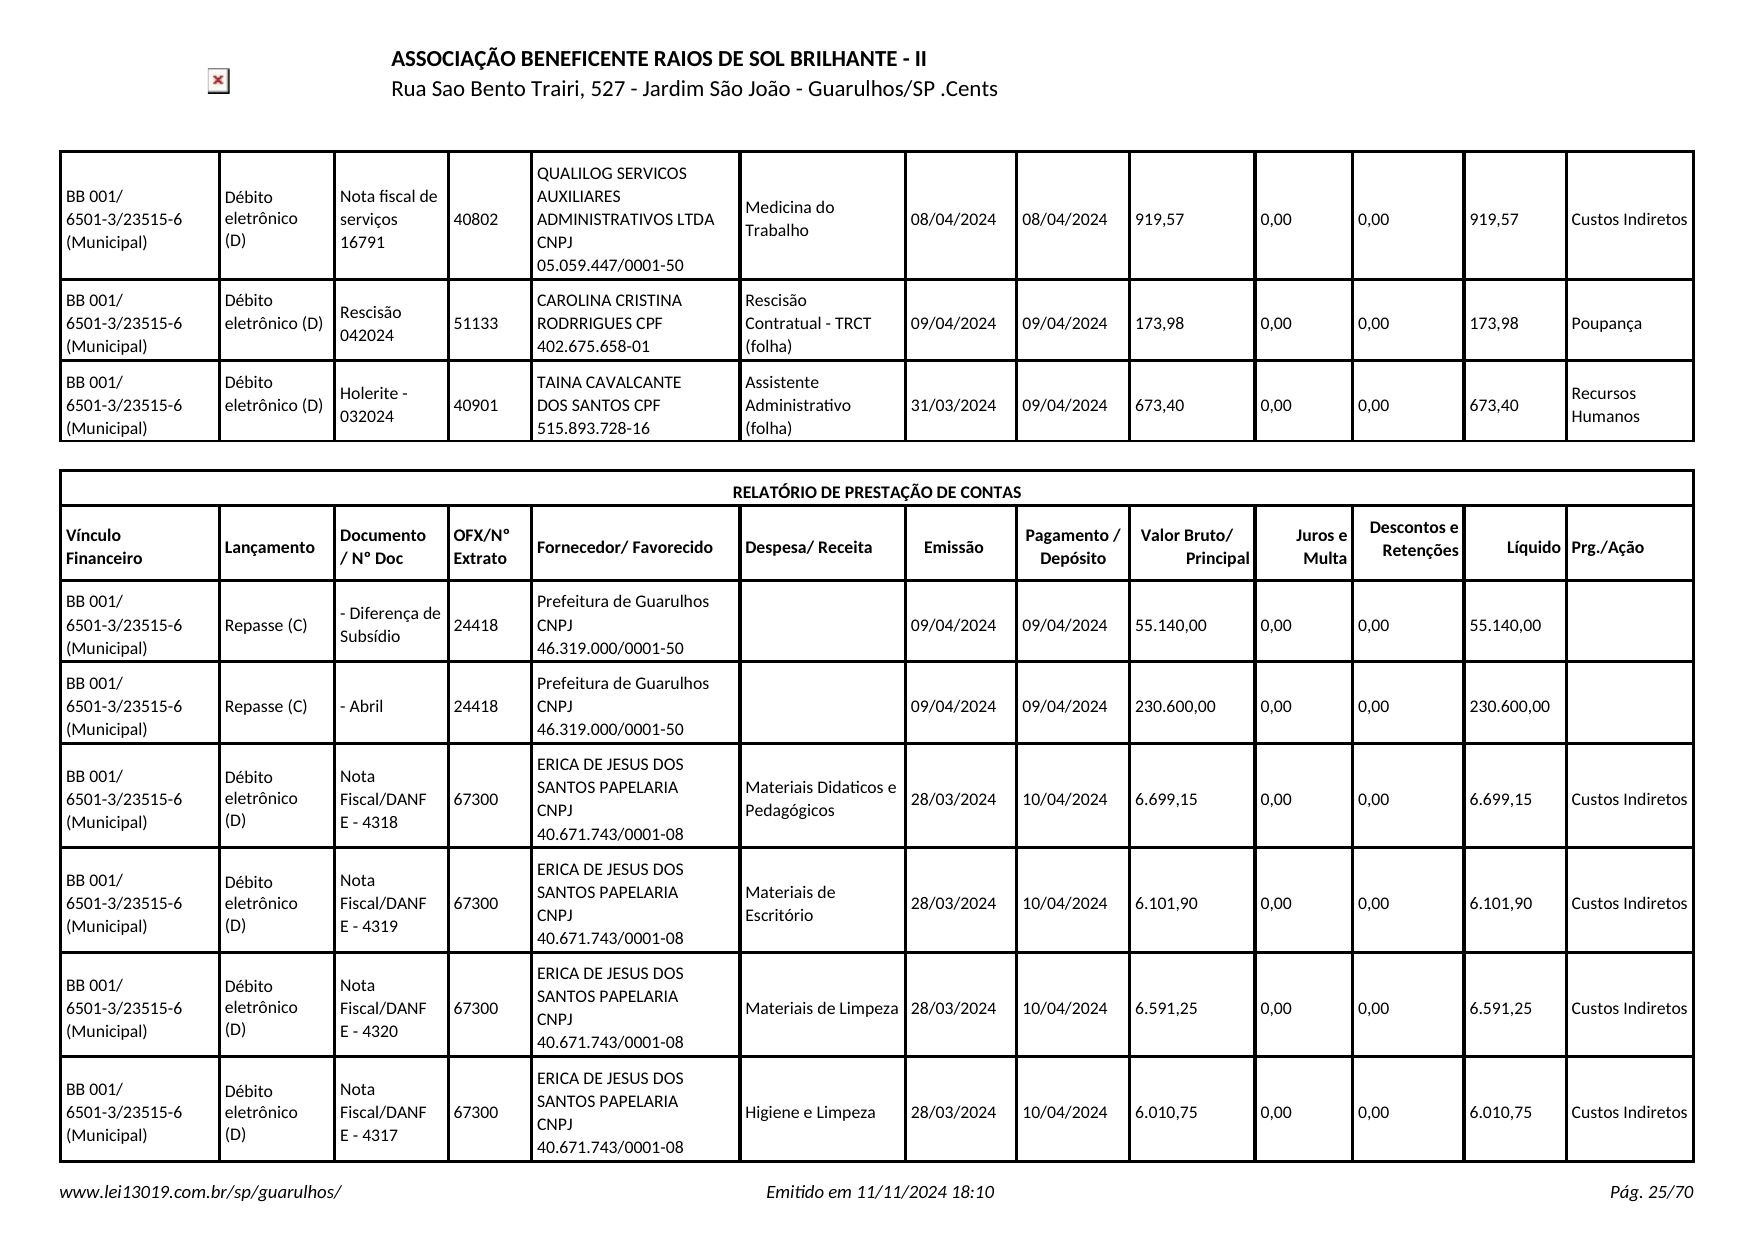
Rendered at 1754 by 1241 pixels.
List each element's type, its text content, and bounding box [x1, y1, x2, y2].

table_cell Vínculo Financeiro [62, 507, 218, 579]
table_header RELATÓRIO DE PRESTAÇÃO DE CONTAS [62, 472, 1692, 504]
table_cell BB 001/ 6501-3/23515-6 (Municipal) [62, 582, 218, 660]
table_cell 6.591,25 [1131, 954, 1253, 1055]
table_cell 919,57 [1131, 153, 1253, 278]
table_cell Juros e Multa [1257, 507, 1351, 579]
table_cell Débito eletrônico (D) [221, 1058, 333, 1159]
table_cell 10/04/2024 [1018, 745, 1128, 846]
table_cell 24418 [450, 582, 530, 660]
table_cell 55.140,00 [1131, 582, 1253, 660]
table_cell 0,00 [1257, 153, 1351, 278]
table_cell 0,00 [1257, 663, 1351, 742]
table_cell BB 001/ 6501-3/23515-6 (Municipal) [62, 1058, 218, 1159]
table_cell 09/04/2024 [1018, 663, 1128, 742]
table_cell Débito eletrônico (D) [221, 281, 333, 359]
table_cell 0,00 [1354, 281, 1462, 359]
table_cell Débito eletrônico (D) [221, 745, 333, 846]
table_cell 6.699,15 [1466, 745, 1565, 846]
table_cell [742, 663, 904, 742]
table_cell 0,00 [1257, 1058, 1351, 1159]
table_cell Valor Bruto/ Principal [1131, 507, 1253, 579]
table_cell 08/04/2024 [907, 153, 1015, 278]
table_cell ERICA DE JESUS DOS SANTOS PAPELARIA CNPJ 40.671.743/0001-08 [533, 849, 738, 951]
table_cell Líquido [1466, 507, 1565, 579]
table_cell 173,98 [1466, 281, 1565, 359]
table_cell 67300 [450, 1058, 530, 1159]
table_cell 0,00 [1354, 153, 1462, 278]
table_cell Prg./Ação [1568, 507, 1692, 579]
table_cell Débito eletrônico (D) [221, 362, 333, 440]
table_cell BB 001/ 6501-3/23515-6 (Municipal) [62, 281, 218, 359]
table_cell 0,00 [1354, 582, 1462, 660]
table_cell 40901 [450, 362, 530, 440]
table_cell ERICA DE JESUS DOS SANTOS PAPELARIA CNPJ 40.671.743/0001-08 [533, 745, 738, 846]
table_cell BB 001/ 6501-3/23515-6 (Municipal) [62, 362, 218, 440]
table_cell ERICA DE JESUS DOS SANTOS PAPELARIA CNPJ 40.671.743/0001-08 [533, 954, 738, 1055]
table_cell Custos Indiretos [1568, 954, 1692, 1055]
table_cell Recursos Humanos [1568, 362, 1692, 440]
table_cell 0,00 [1257, 362, 1351, 440]
table_cell Nota fiscal de serviços 16791 [336, 153, 447, 278]
table_cell Materiais de Escritório [742, 849, 904, 951]
table_cell 40802 [450, 153, 530, 278]
table_cell BB 001/ 6501-3/23515-6 (Municipal) [62, 745, 218, 846]
table_cell 0,00 [1257, 849, 1351, 951]
table_cell Custos Indiretos [1568, 745, 1692, 846]
table_cell 6.699,15 [1131, 745, 1253, 846]
table_cell Materiais Didaticos e Pedagógicos [742, 745, 904, 846]
table_cell Higiene e Limpeza [742, 1058, 904, 1159]
table_cell Materiais de Limpeza [742, 954, 904, 1055]
table_cell 67300 [450, 954, 530, 1055]
table_cell 6.010,75 [1131, 1058, 1253, 1159]
table_cell Emissão [907, 507, 1015, 579]
table_cell 673,40 [1131, 362, 1253, 440]
table_cell Custos Indiretos [1568, 153, 1692, 278]
table_cell 0,00 [1257, 281, 1351, 359]
table_cell Documento / Nº Doc [336, 507, 447, 579]
table_cell OFX/Nº Extrato [450, 507, 530, 579]
table_cell Pagamento / Depósito [1018, 507, 1128, 579]
table_cell 230.600,00 [1466, 663, 1565, 742]
table_cell 10/04/2024 [1018, 849, 1128, 951]
table_cell Repasse (C) [221, 582, 333, 660]
table_cell 09/04/2024 [1018, 582, 1128, 660]
table_cell Débito eletrônico (D) [221, 849, 333, 951]
table_cell Nota Fiscal/DANF E - 4318 [336, 745, 447, 846]
table_cell Descontos e Retenções [1354, 507, 1462, 579]
table_cell Prefeitura de Guarulhos CNPJ 46.319.000/0001-50 [533, 663, 738, 742]
table_cell 0,00 [1354, 954, 1462, 1055]
table_cell Assistente Administrativo (folha) [742, 362, 904, 440]
table_cell 0,00 [1354, 1058, 1462, 1159]
table_cell Débito eletrônico (D) [221, 153, 333, 278]
table_cell Nota Fiscal/DANF E - 4317 [336, 1058, 447, 1159]
table_cell 67300 [450, 745, 530, 846]
table_cell 0,00 [1354, 362, 1462, 440]
table_cell 10/04/2024 [1018, 1058, 1128, 1159]
table_cell 919,57 [1466, 153, 1565, 278]
table_cell Nota Fiscal/DANF E - 4319 [336, 849, 447, 951]
table_cell TAINA CAVALCANTE DOS SANTOS CPF 515.893.728-16 [533, 362, 738, 440]
table_cell 28/03/2024 [907, 745, 1015, 846]
table_cell 673,40 [1466, 362, 1565, 440]
table_cell Prefeitura de Guarulhos CNPJ 46.319.000/0001-50 [533, 582, 738, 660]
table_cell - Abril [336, 663, 447, 742]
table_cell 6.101,90 [1131, 849, 1253, 951]
table_cell 0,00 [1257, 745, 1351, 846]
table_cell Rescisão 042024 [336, 281, 447, 359]
table_cell 08/04/2024 [1018, 153, 1128, 278]
table_cell 28/03/2024 [907, 1058, 1015, 1159]
table_cell Holerite - 032024 [336, 362, 447, 440]
table_cell Custos Indiretos [1568, 849, 1692, 951]
table_cell Repasse (C) [221, 663, 333, 742]
table_cell BB 001/ 6501-3/23515-6 (Municipal) [62, 954, 218, 1055]
table_cell 0,00 [1354, 745, 1462, 846]
table_cell Lançamento [221, 507, 333, 579]
table_cell 6.101,90 [1466, 849, 1565, 951]
table_cell ERICA DE JESUS DOS SANTOS PAPELARIA CNPJ 40.671.743/0001-08 [533, 1058, 738, 1159]
table_cell Rescisão Contratual - TRCT (folha) [742, 281, 904, 359]
table_cell 09/04/2024 [907, 663, 1015, 742]
table_cell 230.600,00 [1131, 663, 1253, 742]
table_cell 6.591,25 [1466, 954, 1565, 1055]
table_cell CAROLINA CRISTINA RODRRIGUES CPF 402.675.658-01 [533, 281, 738, 359]
table_cell 51133 [450, 281, 530, 359]
table_cell 09/04/2024 [907, 281, 1015, 359]
table_cell BB 001/ 6501-3/23515-6 (Municipal) [62, 153, 218, 278]
table_cell 24418 [450, 663, 530, 742]
table_cell Despesa/ Receita [742, 507, 904, 579]
table_cell BB 001/ 6501-3/23515-6 (Municipal) [62, 849, 218, 951]
table_cell Débito eletrônico (D) [221, 954, 333, 1055]
table_cell Poupança [1568, 281, 1692, 359]
table_cell 10/04/2024 [1018, 954, 1128, 1055]
table_cell [742, 582, 904, 660]
table_cell 6.010,75 [1466, 1058, 1565, 1159]
table_cell 0,00 [1354, 849, 1462, 951]
table_cell 0,00 [1257, 582, 1351, 660]
table_cell 09/04/2024 [907, 582, 1015, 660]
table_cell 67300 [450, 849, 530, 951]
table_cell Custos Indiretos [1568, 1058, 1692, 1159]
table_cell Medicina do Trabalho [742, 153, 904, 278]
table_cell QUALILOG SERVICOS AUXILIARES ADMINISTRATIVOS LTDA CNPJ 05.059.447/0001-50 [533, 153, 738, 278]
table_cell 28/03/2024 [907, 849, 1015, 951]
table_cell 09/04/2024 [1018, 362, 1128, 440]
table_cell 55.140,00 [1466, 582, 1565, 660]
table_cell Nota Fiscal/DANF E - 4320 [336, 954, 447, 1055]
table_cell 0,00 [1257, 954, 1351, 1055]
table_cell 0,00 [1354, 663, 1462, 742]
table_cell 31/03/2024 [907, 362, 1015, 440]
table_cell 173,98 [1131, 281, 1253, 359]
table_cell 09/04/2024 [1018, 281, 1128, 359]
table_cell [1568, 663, 1692, 742]
table_cell 28/03/2024 [907, 954, 1015, 1055]
table_cell - Diferença de Subsídio [336, 582, 447, 660]
table_cell [1568, 582, 1692, 660]
table_cell Fornecedor/ Favorecido [533, 507, 738, 579]
table_cell BB 001/ 6501-3/23515-6 (Municipal) [62, 663, 218, 742]
